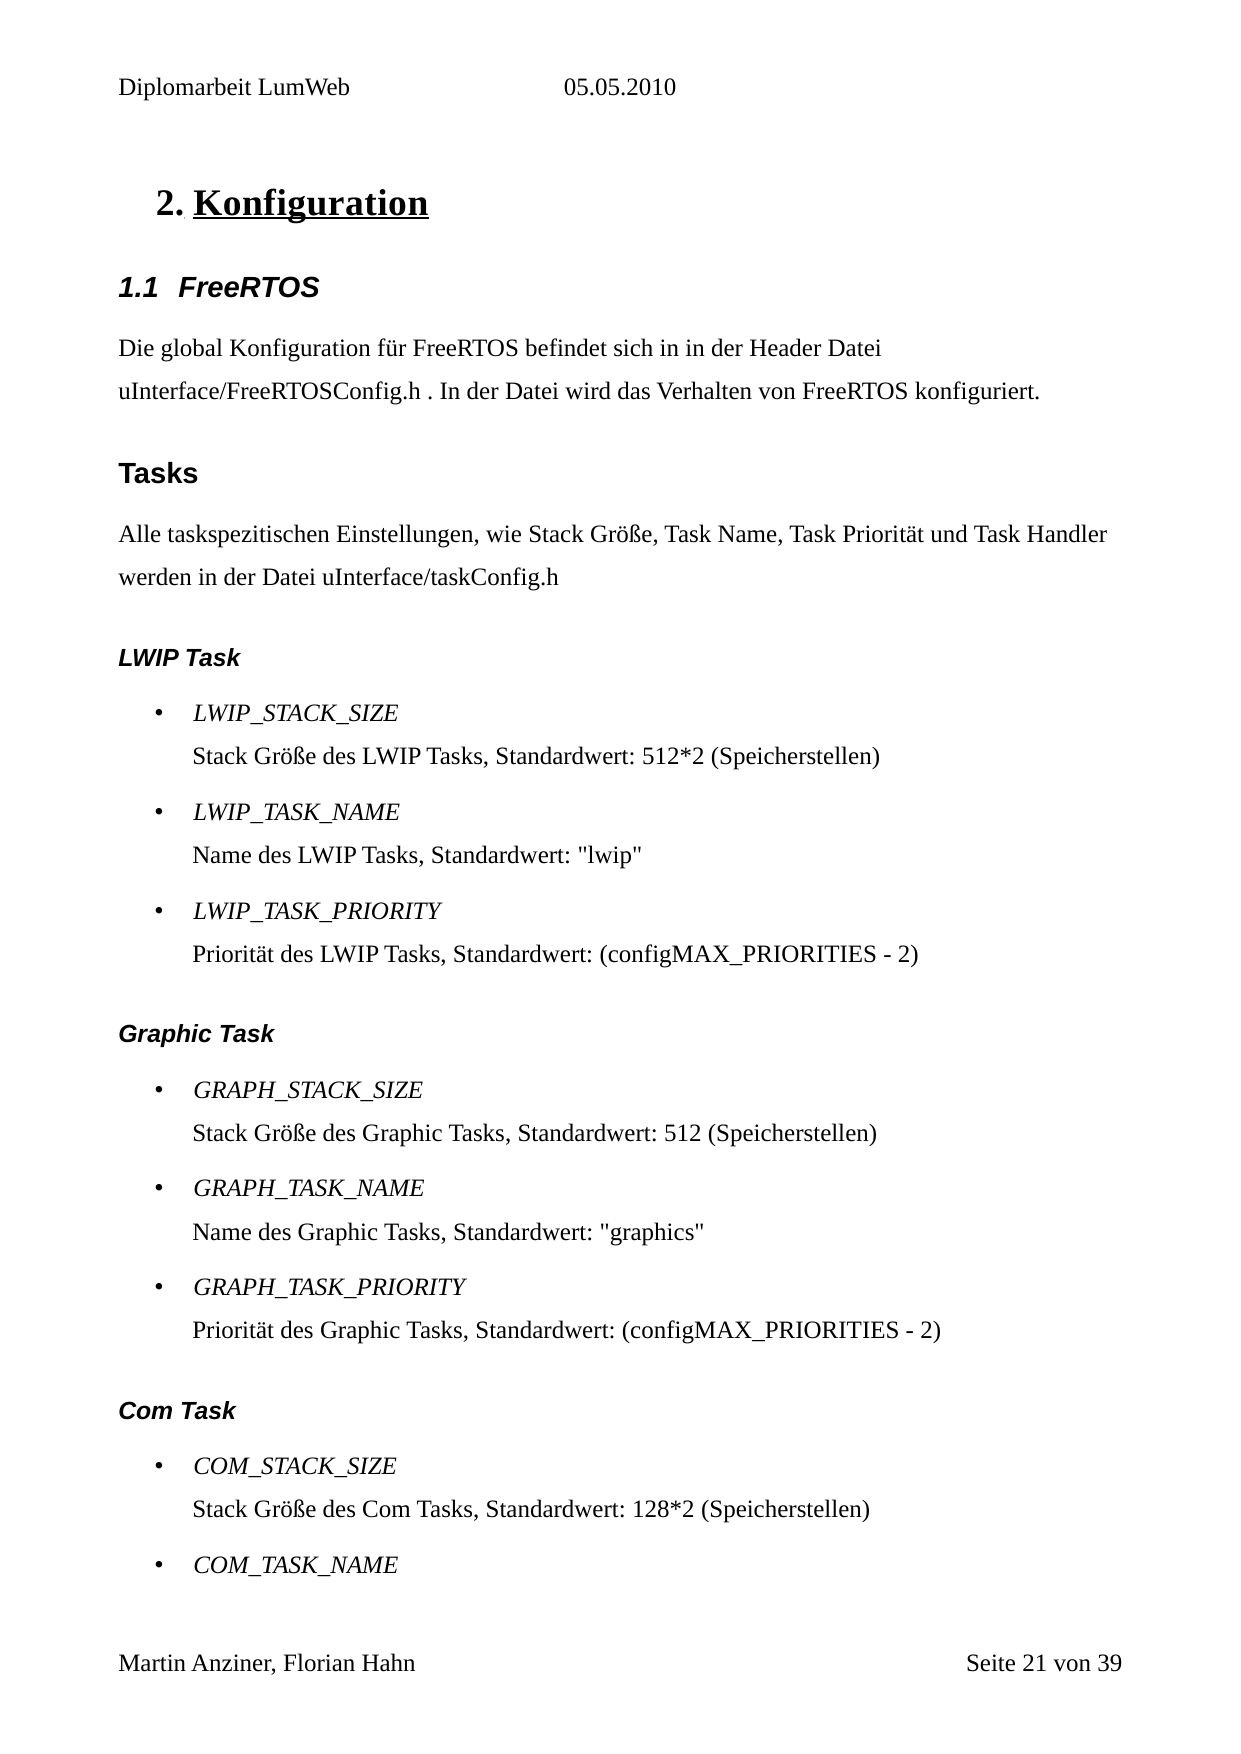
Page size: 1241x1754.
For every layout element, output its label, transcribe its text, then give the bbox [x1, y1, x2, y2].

subtitle LWIP Task [118, 643, 1122, 671]
list LWIP_STACK_SIZE Stack Größe des LWIP Tasks, Standardwert: 512*2 (Speicherstellen) [154, 698, 1122, 770]
text Die global Konfiguration für FreeRTOS befindet sich in in der Header Datei uInterface/FreeRTOSConfig.h . In der Datei wird das Verhalten von FreeRTOS konfiguriert. [118, 333, 1122, 404]
subtitle 1.1 FreeRTOS [118, 270, 1122, 303]
list GRAPH_STACK_SIZE Stack Größe des Graphic Tasks, Standardwert: 512 (Speicherstellen) [154, 1075, 1122, 1147]
list COM_STACK_SIZE Stack Größe des Com Tasks, Standardwert: 128*2 (Speicherstellen) [154, 1451, 1122, 1523]
list LWIP_TASK_NAME Name des LWIP Tasks, Standardwert: "lwip" [154, 797, 1122, 869]
subtitle Com Task [118, 1396, 1122, 1424]
list COM_TASK_NAME [154, 1550, 1122, 1579]
list LWIP_TASK_PRIORITY Priorität des LWIP Tasks, Standardwert: (configMAX_PRIORITIES - 2) [154, 896, 1122, 968]
subtitle Tasks [118, 456, 1122, 490]
subtitle Konfiguration [156, 180, 1122, 223]
list GRAPH_TASK_NAME Name des Graphic Tasks, Standardwert: "graphics" [154, 1173, 1122, 1245]
subtitle Graphic Task [118, 1019, 1122, 1048]
text Alle taskspezitischen Einstellungen, wie Stack Größe, Task Name, Task Priorität und Task Handler werden in der Datei uInterface/taskConfig.h [118, 519, 1122, 591]
list GRAPH_TASK_PRIORITY Priorität des Graphic Tasks, Standardwert: (configMAX_PRIORITIES - 2) [154, 1272, 1122, 1344]
